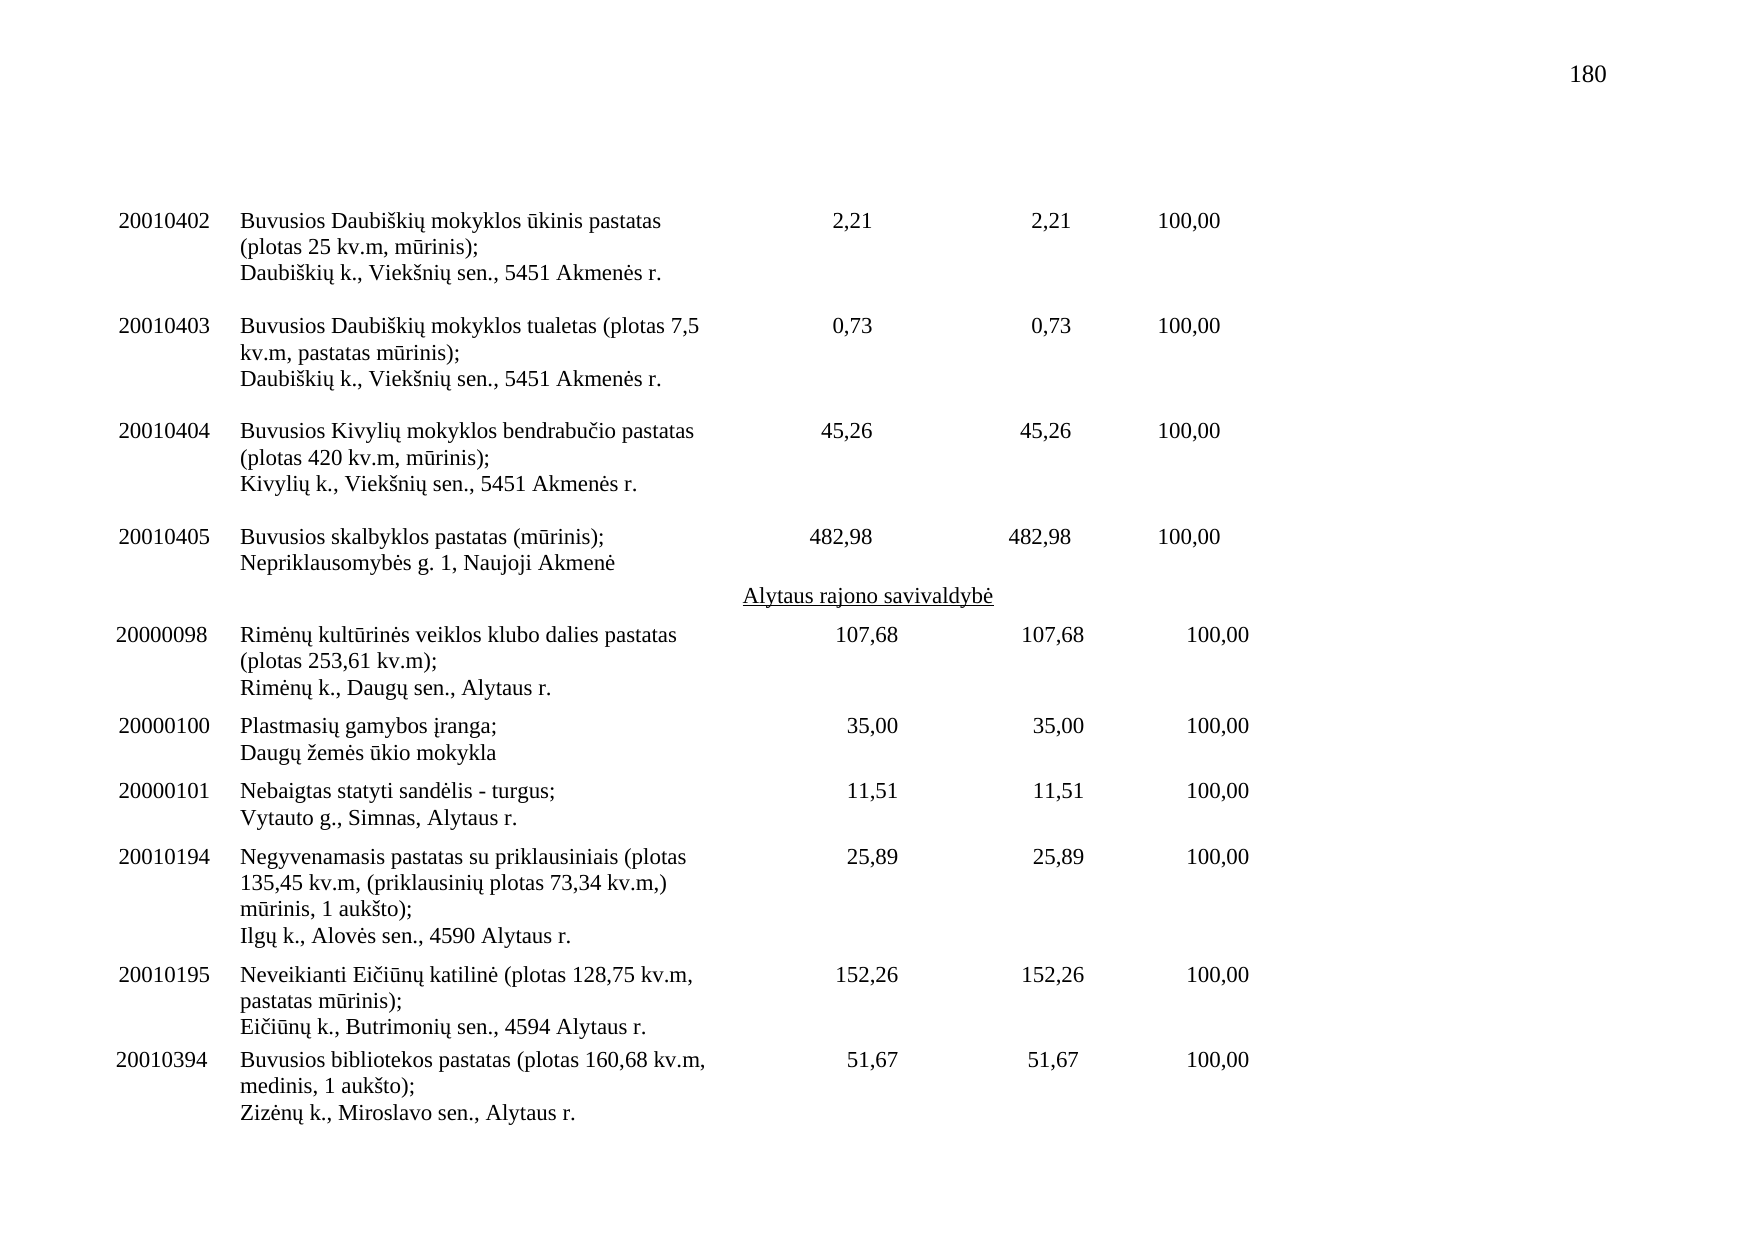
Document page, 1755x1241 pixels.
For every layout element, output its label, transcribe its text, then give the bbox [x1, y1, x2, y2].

table_cell 20010394 [100, 1046, 229, 1151]
table_cell 45,26 [714, 418, 889, 523]
table_cell 2,21 [889, 207, 1088, 312]
table_cell 20000100 [100, 706, 229, 771]
table_cell Buvusios Daubiškių mokyklos tualetas (plotas 7,5 kv.m, pastatas mūrinis); Daubiškių k., Viekšnių sen., 5451 Akmenės r. [229, 312, 714, 418]
table_cell [1618, 523, 1636, 576]
table_cell [1238, 523, 1467, 576]
table_cell Nebaigtas statyti sandėlis - turgus; Vytauto g., Simnas, Alytaus r. [229, 771, 725, 837]
table_cell [1472, 955, 1636, 1046]
table_cell [1618, 418, 1636, 523]
table_cell [1472, 706, 1636, 771]
table_cell 100,00 [1088, 312, 1237, 418]
table_cell 0,73 [889, 312, 1088, 418]
table_cell [1266, 955, 1472, 1046]
table_cell [1467, 207, 1617, 312]
table_cell 20010194 [100, 837, 229, 954]
table_cell 107,68 [915, 615, 1101, 706]
table_cell 20010403 [100, 312, 229, 418]
table_cell 20000098 [100, 615, 229, 706]
table_cell 20010195 [100, 955, 229, 1046]
table_cell 100,00 [1088, 523, 1237, 576]
table_cell [1472, 771, 1636, 837]
table_cell [1472, 615, 1636, 706]
table_cell [1472, 837, 1636, 954]
table_cell Buvusios bibliotekos pastatas (plotas 160,68 kv.m, medinis, 1 aukšto); Zizėnų k., Miroslavo sen., Alytaus r. [229, 1046, 725, 1151]
table_cell Negyvenamasis pastatas su priklausiniais (plotas 135,45 kv.m, (priklausinių plotas 73,34 kv.m,) mūrinis, 1 aukšto); Ilgų k., Alovės sen., 4590 Alytaus r. [229, 837, 725, 954]
table_cell [1618, 207, 1636, 312]
table_cell 20010402 [100, 207, 229, 312]
table_cell 100,00 [1101, 615, 1266, 706]
table_cell [1618, 312, 1636, 418]
table_cell [1238, 207, 1467, 312]
table_cell 25,89 [915, 837, 1101, 954]
table_cell [1238, 418, 1467, 523]
table_cell Rimėnų kultūrinės veiklos klubo dalies pastatas (plotas 253,61 kv.m); Rimėnų k., Daugų sen., Alytaus r. [229, 615, 725, 706]
table_cell 152,26 [725, 955, 915, 1046]
table_cell 45,26 [889, 418, 1088, 523]
table_cell 20000101 [100, 771, 229, 837]
table_cell 152,26 [915, 955, 1101, 1046]
table_cell 11,51 [915, 771, 1101, 837]
table_cell [1238, 312, 1467, 418]
table_cell [1439, 1046, 1636, 1151]
table_cell 35,00 [915, 706, 1101, 771]
table_cell Buvusios Daubiškių mokyklos ūkinis pastatas (plotas 25 kv.m, mūrinis); Daubiškių k., Viekšnių sen., 5451 Akmenės r. [229, 207, 714, 312]
table_cell [1467, 523, 1617, 576]
table_cell 25,89 [725, 837, 915, 954]
table_cell Buvusios Kivylių mokyklos bendrabučio pastatas (plotas 420 kv.m, mūrinis); Kivylių k., Viekšnių sen., 5451 Akmenės r. [229, 418, 714, 523]
table_cell 482,98 [714, 523, 889, 576]
table_cell 20010404 [100, 418, 229, 523]
table_cell [1266, 1046, 1439, 1151]
table_cell Alytaus rajono savivaldybė [100, 576, 1636, 614]
table_cell 100,00 [1088, 418, 1237, 523]
table_cell Buvusios skalbyklos pastatas (mūrinis); Nepriklausomybės g. 1, Naujoji Akmenė [229, 523, 714, 576]
table_cell [1467, 418, 1617, 523]
table_cell 100,00 [1101, 771, 1266, 837]
table_cell 51,67 [725, 1046, 915, 1151]
table_cell 100,00 [1088, 207, 1237, 312]
table_cell 2,21 [714, 207, 889, 312]
table_cell [1266, 771, 1472, 837]
table_cell 100,00 [1096, 1046, 1266, 1151]
table_cell 11,51 [725, 771, 915, 837]
table_cell 100,00 [1101, 955, 1266, 1046]
table_cell 100,00 [1101, 706, 1266, 771]
table_cell [1266, 615, 1472, 706]
table_cell [1266, 706, 1472, 771]
table_cell 100,00 [1101, 837, 1266, 954]
table_cell Neveikianti Eičiūnų katilinė (plotas 128,75 kv.m, pastatas mūrinis); Eičiūnų k., Butrimonių sen., 4594 Alytaus r. [229, 955, 725, 1046]
table_cell 107,68 [725, 615, 915, 706]
table_cell [1266, 837, 1472, 954]
table_cell 482,98 [889, 523, 1088, 576]
table_cell 35,00 [725, 706, 915, 771]
table_cell [1467, 312, 1617, 418]
table_cell 51,67 [915, 1046, 1096, 1151]
table_cell 20010405 [100, 523, 229, 576]
table_cell Plastmasių gamybos įranga; Daugų žemės ūkio mokykla [229, 706, 725, 771]
table_cell 0,73 [714, 312, 889, 418]
